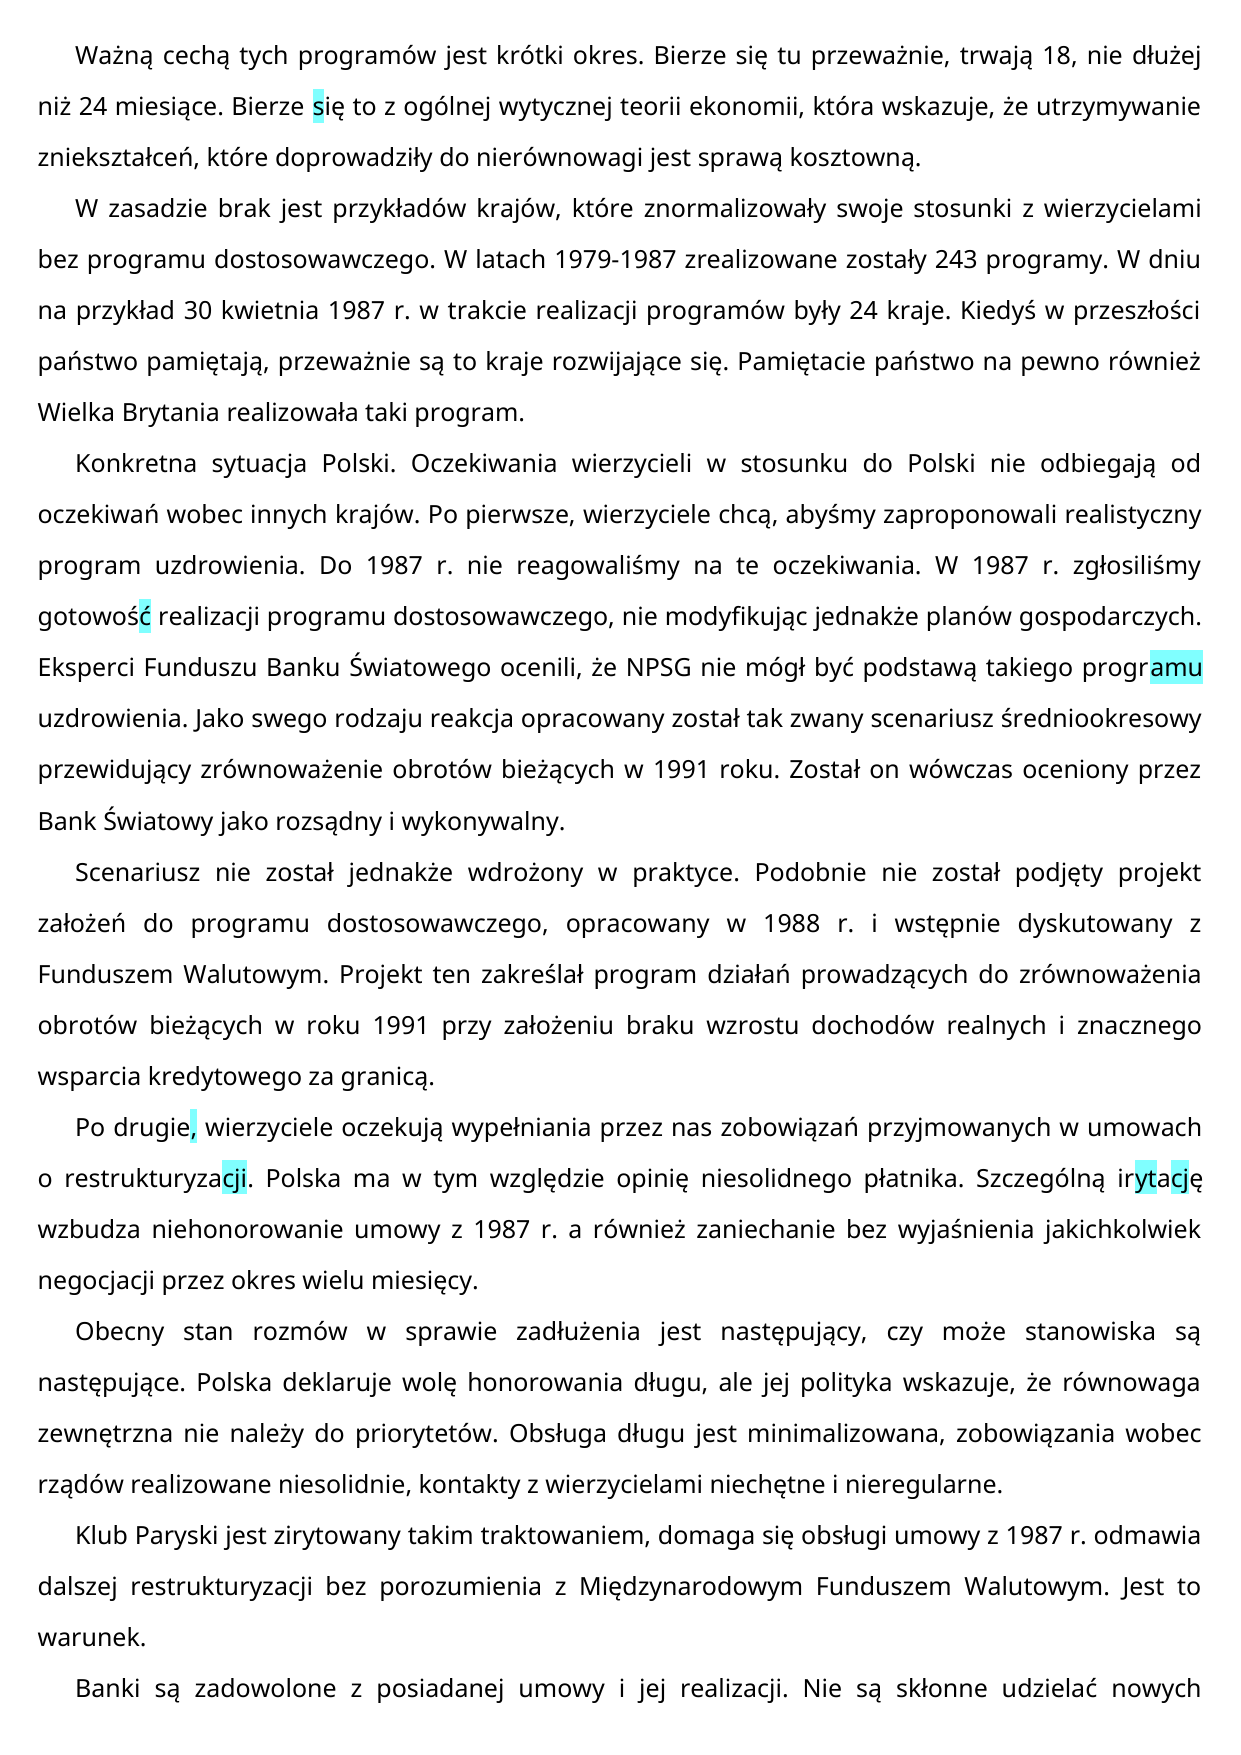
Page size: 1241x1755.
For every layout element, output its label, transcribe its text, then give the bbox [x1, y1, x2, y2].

text Ważną cechą tych programów jest krótki okres. Bierze się tu przeważnie, trwają 18, nie dłużej niż 24 miesiące. Bierze się to z ogólnej wytycznej teorii ekonomii, która wskazuje, że utrzymywanie zniekształceń, które doprowadziły do nierównowagi jest sprawą kosztowną. [37, 37, 1203, 174]
text W zasadzie brak jest przykładów krajów, które znormalizowały swoje stosunki z wierzycielami bez programu dostosowawczego. W latach 1979-1987 zrealizowane zostały 243 programy. W dniu na przykład 30 kwietnia 1987 r. w trakcie realizacji programów były 24 kraje. Kiedyś w przeszłości państwo pamiętają, przeważnie są to kraje rozwijające się. Pamiętacie państwo na pewno również Wielka Brytania realizowała taki program. [37, 191, 1203, 429]
text Konkretna sytuacja Polski. Oczekiwania wierzycieli w stosunku do Polski nie odbiegają od oczekiwań wobec innych krajów. Po pierwsze, wierzyciele chcą, abyśmy zaproponowali realistyczny program uzdrowienia. Do 1987 r. nie reagowaliśmy na te oczekiwania. W 1987 r. zgłosiliśmy gotowość realizacji programu dostosowawczego, nie modyfikując jednakże planów gospodarczych. Eksperci Funduszu Banku Światowego ocenili, że NPSG nie mógł być podstawą takiego programu uzdrowienia. Jako swego rodzaju reakcja opracowany został tak zwany scenariusz średniookresowy przewidujący zrównoważenie obrotów bieżących w 1991 roku. Został on wówczas oceniony przez Bank Światowy jako rozsądny i wykonywalny. [37, 446, 1203, 837]
text Scenariusz nie został jednakże wdrożony w praktyce. Podobnie nie został podjęty projekt założeń do programu dostosowawczego, opracowany w 1988 r. i wstępnie dyskutowany z Funduszem Walutowym. Projekt ten zakreślał program działań prowadzących do zrównoważenia obrotów bieżących w roku 1991 przy założeniu braku wzrostu dochodów realnych i znacznego wsparcia kredytowego za granicą. [37, 854, 1203, 1092]
text Klub Paryski jest zirytowany takim traktowaniem, domaga się obsługi umowy z 1987 r. odmawia dalszej restrukturyzacji bez porozumienia z Międzynarodowym Funduszem Walutowym. Jest to warunek. [37, 1518, 1203, 1654]
text Po drugie, wierzyciele oczekują wypełniania przez nas zobowiązań przyjmowanych w umowach o restrukturyzacji. Polska ma w tym względzie opinię niesolidnego płatnika. Szczególną irytację wzbudza niehonorowanie umowy z 1987 r. a również zaniechanie bez wyjaśnienia jakichkolwiek negocjacji przez okres wielu miesięcy. [37, 1109, 1203, 1297]
text Obecny stan rozmów w sprawie zadłużenia jest następujący, czy może stanowiska są następujące. Polska deklaruje wolę honorowania długu, ale jej polityka wskazuje, że równowaga zewnętrzna nie należy do priorytetów. Obsługa długu jest minimalizowana, zobowiązania wobec rządów realizowane niesolidnie, kontakty z wierzycielami niechętne i nieregularne. [37, 1313, 1203, 1501]
text Banki są zadowolone z posiadanej umowy i jej realizacji. Nie są skłonne udzielać nowych [37, 1671, 1203, 1705]
